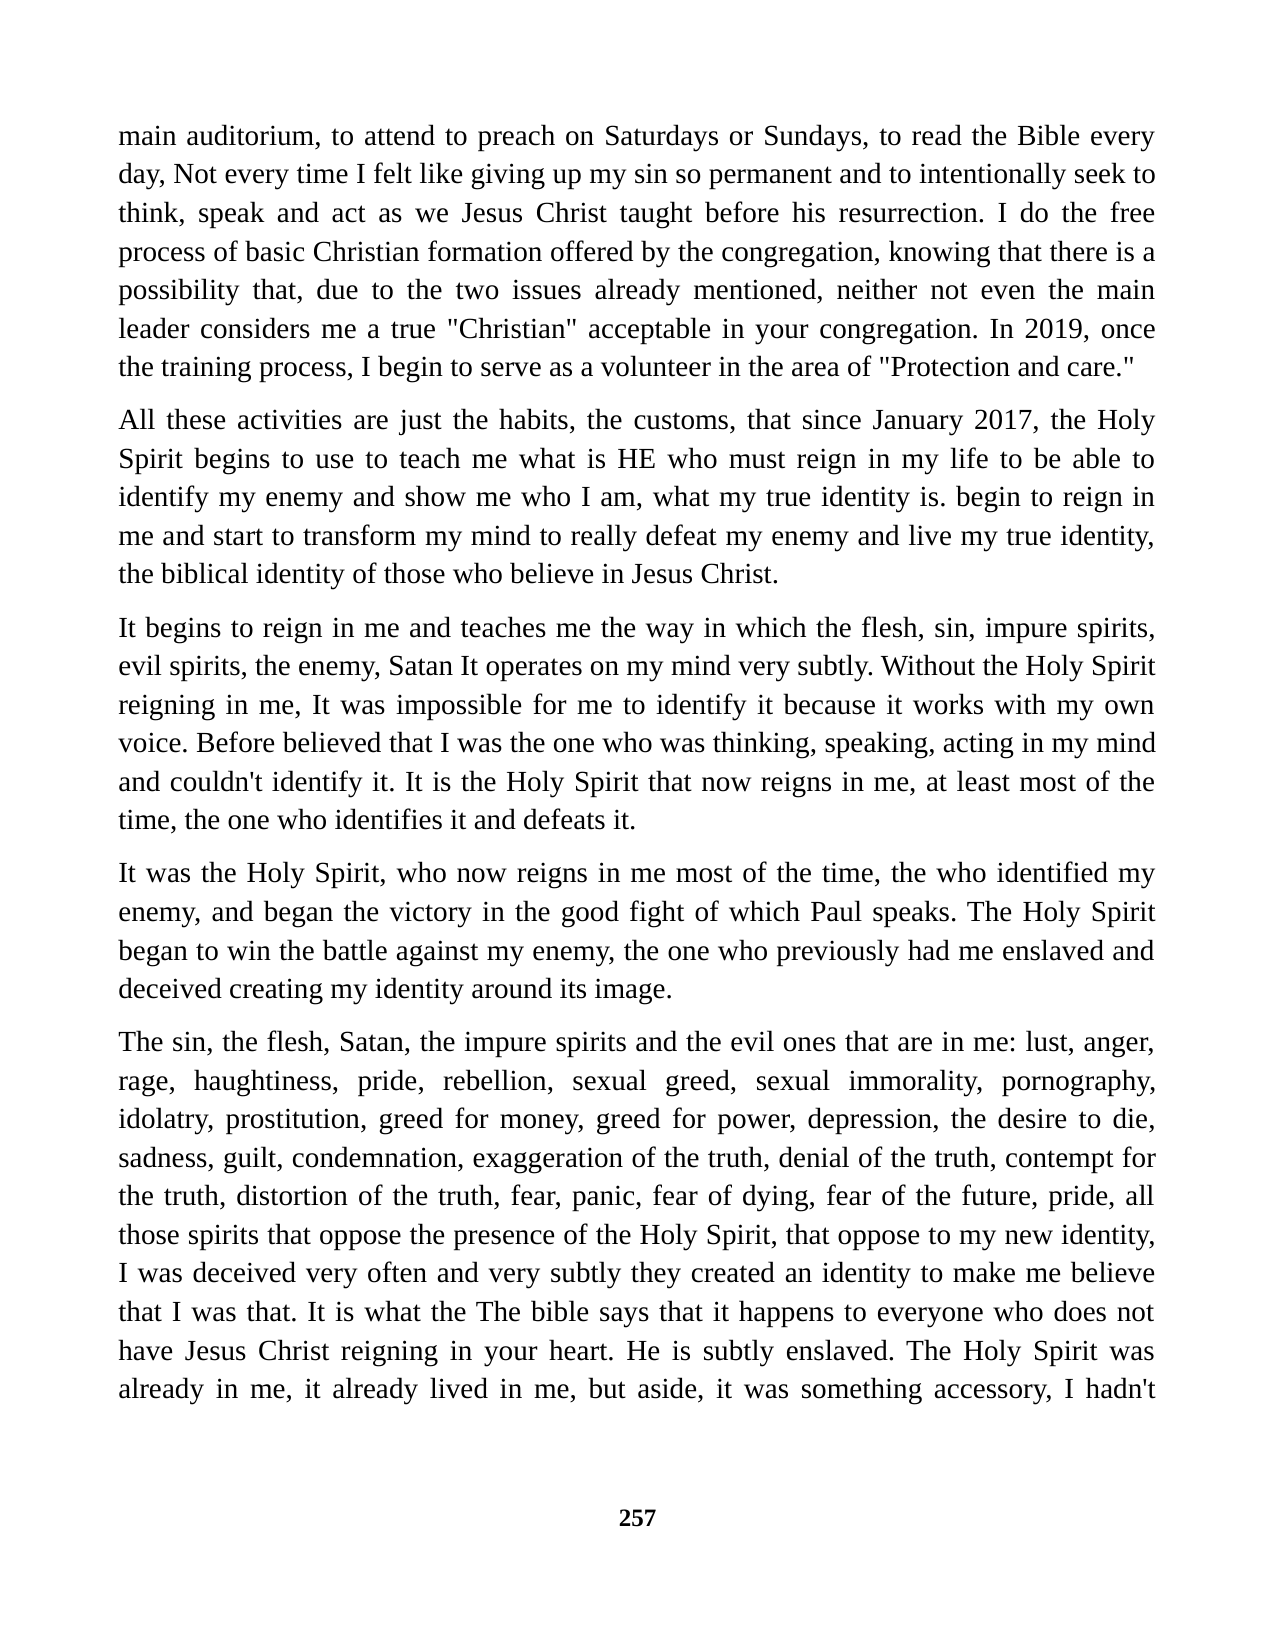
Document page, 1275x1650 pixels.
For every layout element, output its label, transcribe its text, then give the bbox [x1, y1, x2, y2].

text It begins to reign in me and teaches me the way in which the flesh, sin, impure spirits, evil spirits, the enemy, Satan It operates on my mind very subtly. Without the Holy Spirit reigning in me, It was impossible for me to identify it because it works with my own voice. Before believed that I was the one who was thinking, speaking, acting in my mind and couldn't identify it. It is the Holy Spirit that now reigns in me, at least most of the time, the one who identifies it and defeats it. [118, 610, 1157, 836]
text It was the Holy Spirit, who now reigns in me most of the time, the who identified my enemy, and began the victory in the good fight of which Paul speaks. The Holy Spirit began to win the battle against my enemy, the one who previously had me enslaved and deceived creating my identity around its image. [118, 856, 1157, 1005]
text main auditorium, to attend to preach on Saturdays or Sundays, to read the Bible every day, Not every time I felt like giving up my sin so permanent and to intentionally seek to think, speak and act as we Jesus Christ taught before his resurrection. I do the free process of basic Christian formation offered by the congregation, knowing that there is a possibility that, due to the two issues already mentioned, neither not even the main leader considers me a true "Christian" acceptable in your congregation. In 2019, once the training process, I begin to serve as a volunteer in the area of "Protection and care." [118, 118, 1157, 383]
text The sin, the flesh, Satan, the impure spirits and the evil ones that are in me: lust, anger, rage, haughtiness, pride, rebellion, sexual greed, sexual immorality, pornography, idolatry, prostitution, greed for money, greed for power, depression, the desire to die, sadness, guilt, condemnation, exaggeration of the truth, denial of the truth, contempt for the truth, distortion of the truth, fear, panic, fear of dying, fear of the future, pride, all those spirits that oppose the presence of the Holy Spirit, that oppose to my new identity, I was deceived very often and very subtly they created an identity to make me believe that I was that. It is what the The bible says that it happens to everyone who does not have Jesus Christ reigning in your heart. He is subtly enslaved. The Holy Spirit was already in me, it already lived in me, but aside, it was something accessory, I hadn't [118, 1024, 1157, 1405]
text All these activities are just the habits, the customs, that since January 2017, the Holy Spirit begins to use to teach me what is HE who must reign in my life to be able to identify my enemy and show me who I am, what my true identity is. begin to reign in me and start to transform my mind to really defeat my enemy and live my true identity, the biblical identity of those who believe in Jesus Christ. [118, 402, 1157, 590]
